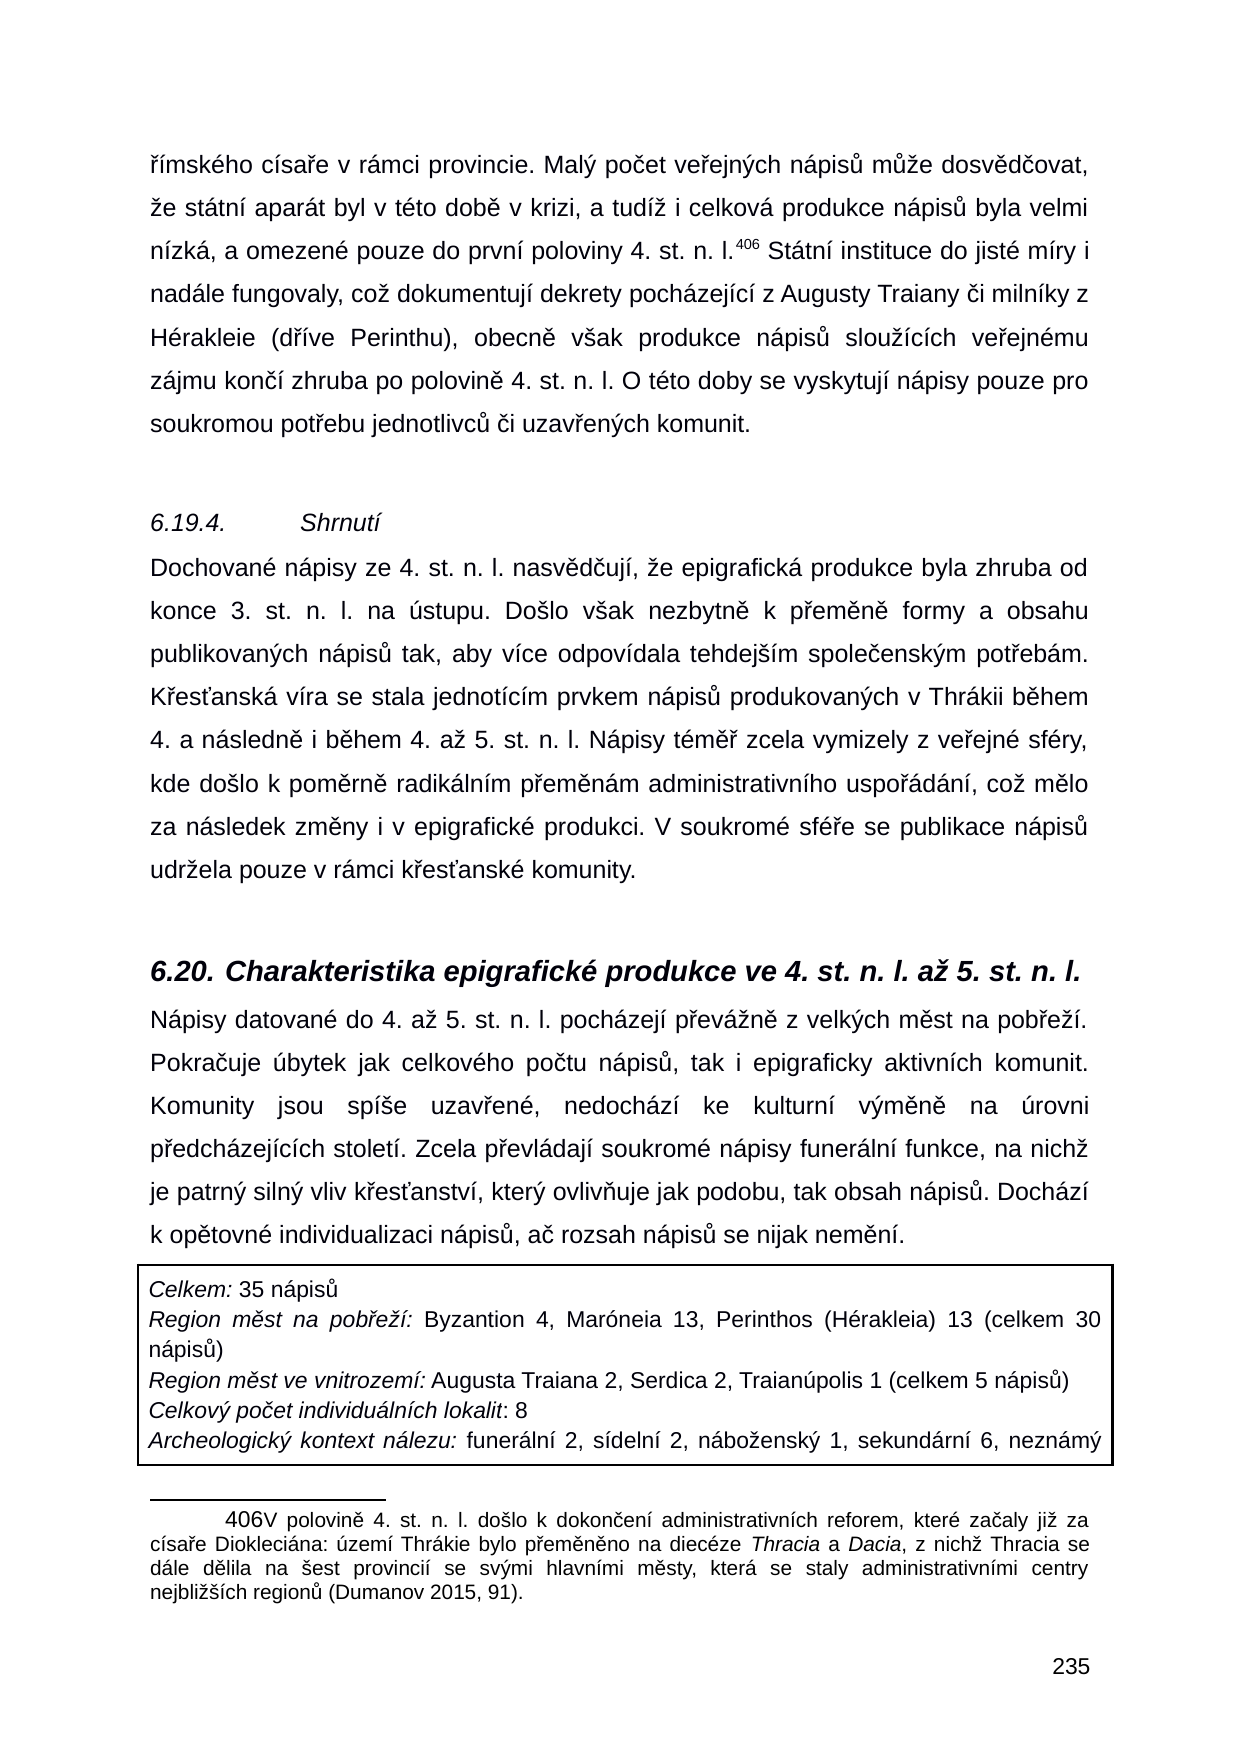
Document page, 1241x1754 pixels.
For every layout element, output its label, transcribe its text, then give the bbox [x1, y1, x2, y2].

list Shrnutí [150, 507, 1090, 536]
text římského císaře v rámci provincie. Malý počet veřejných nápisů může dosvědčovat, že státní aparát byl v této době v krizi, a tudíž i celková produkce nápisů byla velmi nízká, a omezené pouze do první poloviny 4. st. n. l. Státní instituce do jisté míry i nadále fungovaly, což dokumentují dekrety pocházející z Augusty Traiany či milníky z Hérakleie (dříve Perinthu), obecně však produkce nápisů sloužících veřejnému zájmu končí zhruba po polovině 4. st. n. l. O této doby se vyskytují nápisy pouze pro soukromou potřebu jednotlivců či uzavřených komunit. [150, 150, 1090, 437]
text V polovině 4. st. n. l. došlo k dokončení administrativních reforem, které začaly již za císaře Diokleciána: území Thrákie bylo přeměněno na diecéze Thracia a Dacia, z nichž Thracia se dále dělila na šest provincií se svými hlavními městy, která se staly administrativními centry nejbližších regionů (Dumanov 2015, 91). [150, 1506, 1090, 1604]
text Nápisy datované do 4. až 5. st. n. l. pocházejí převážně z velkých měst na pobřeží. Pokračuje úbytek jak celkového počtu nápisů, tak i epigraficky aktivních komunit. Komunity jsou spíše uzavřené, nedochází ke kulturní výměně na úrovni předcházejících století. Zcela převládají soukromé nápisy funerální funkce, na nichž je patrný silný vliv křesťanství, který ovlivňuje jak podobu, tak obsah nápisů. Dochází k opětovné individualizaci nápisů, ač rozsah nápisů se nijak nemění. [150, 1005, 1090, 1249]
table_header Celkem: 35 nápisů Region měst na pobřeží: Byzantion 4, Maróneia 13, Perinthos (Hérakleia) 13 (celkem 30 nápisů) Region měst ve vnitrozemí: Augusta Traiana 2, Serdica 2, Traianúpolis 1 (celkem 5 nápisů) Celkový počet individuálních lokalit: 8 Archeologický kontext nálezu: funerální 2, sídelní 2, náboženský 1, sekundární 6, neznámý [139, 1266, 1111, 1464]
list Charakteristika epigrafické produkce ve 4. st. n. l. až 5. st. n. l. [150, 954, 1090, 987]
text Dochované nápisy ze 4. st. n. l. nasvědčují, že epigrafická produkce byla zhruba od konce 3. st. n. l. na ústupu. Došlo však nezbytně k přeměně formy a obsahu publikovaných nápisů tak, aby více odpovídala tehdejším společenským potřebám. Křesťanská víra se stala jednotícím prvkem nápisů produkovaných v Thrákii během 4. a následně i během 4. až 5. st. n. l. Nápisy téměř zcela vymizely z veřejné sféry, kde došlo k poměrně radikálním přeměnám administrativního uspořádání, což mělo za následek změny i v epigrafické produkci. V soukromé sféře se publikace nápisů udržela pouze v rámci křesťanské komunity. [150, 553, 1090, 884]
